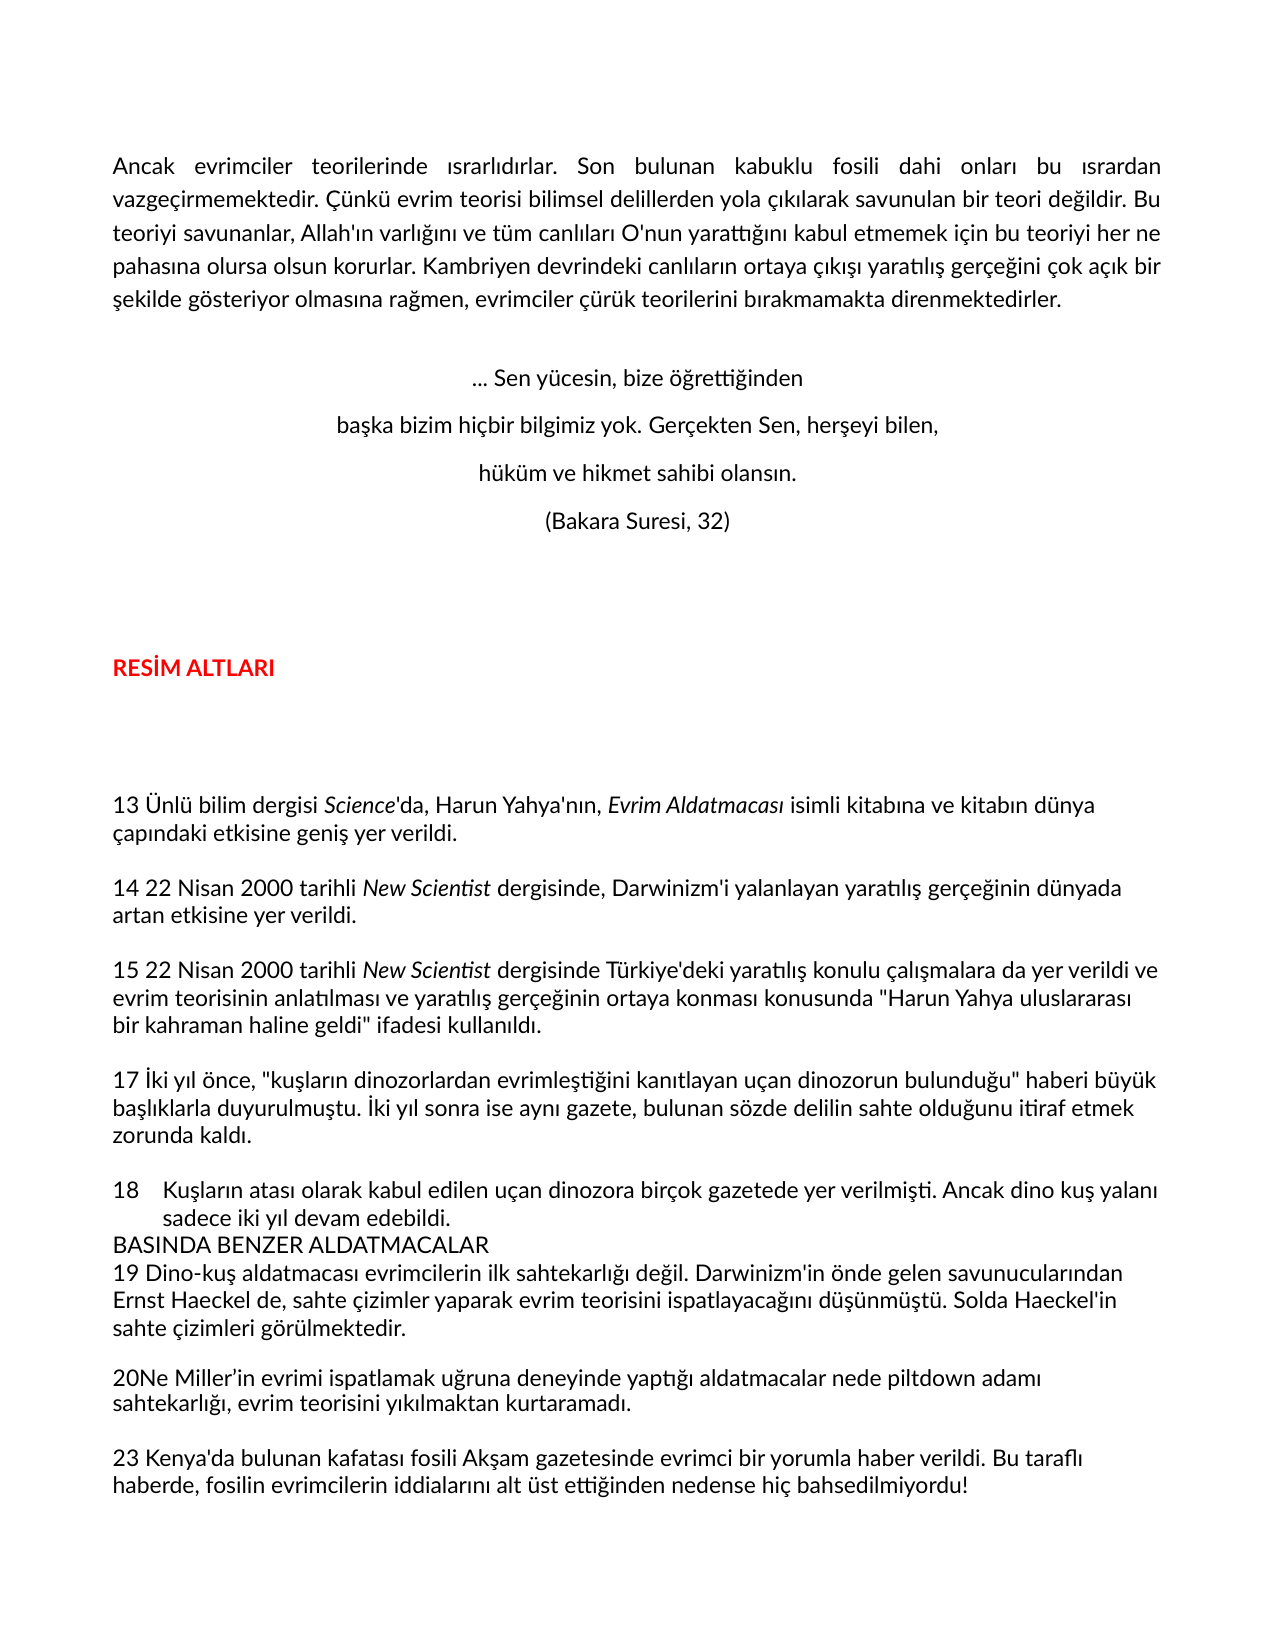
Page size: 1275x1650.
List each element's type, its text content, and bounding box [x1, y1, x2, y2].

text BASINDA BENZER ALDATMACALAR [112, 1231, 1162, 1259]
text (Bakara Suresi, 32) [112, 491, 1162, 539]
text 17 İki yıl önce, "kuşların dinozorlardan evrimleştiğini kanıtlayan uçan dinozorun bulunduğu" haberi büyük başlıklarla duyurulmuştu. İki yıl sonra ise aynı gazete, bulunan sözde delilin sahte olduğunu itiraf etmek zorunda kaldı. [112, 1066, 1162, 1149]
text başka bizim hiçbir bilgimiz yok. Gerçekten Sen, herşeyi bilen, [112, 396, 1162, 443]
text Ancak evrimciler teorilerinde ısrarlıdırlar. Son bulunan kabuklu fosili dahi onları bu ısrardan vazgeçirmemektedir. Çünkü evrim teorisi bilimsel delillerden yola çıkılarak savunulan bir teori değildir. Bu teoriyi savunanlar, Allah'ın varlığını ve tüm canlıları O'nun yarattığını kabul etmemek için bu teoriyi her ne pahasına olursa olsun korurlar. Kambriyen devrindeki canlıların ortaya çıkışı yaratılış gerçeğini çok açık bir şekilde gösteriyor olmasına rağmen, evrimciler çürük teorilerini bırakmamakta direnmektedirler. [112, 148, 1162, 314]
text 15 22 Nisan 2000 tarihli New Scientist dergisinde Türkiye'deki yaratılış konulu çalışmalara da yer verildi ve evrim teorisinin anlatılması ve yaratılış gerçeğinin ortaya konması konusunda "Harun Yahya uluslararası bir kahraman haline geldi" ifadesi kullanıldı. [112, 956, 1162, 1039]
list Kuşların atası olarak kabul edilen uçan dinozora birçok gazetede yer verilmişti. Ancak dino kuş yalanı sadece iki yıl devam edebildi. [112, 1176, 1162, 1231]
subtitle RESİM ALTLARI [112, 654, 1162, 681]
text 23 Kenya'da bulunan kafatası fosili Akşam gazetesinde evrimci bir yorumla haber verildi. Bu taraflı haberde, fosilin evrimcilerin iddialarını alt üst ettiğinden nedense hiç bahsedilmiyordu! [112, 1444, 1162, 1499]
text hüküm ve hikmet sahibi olansın. [112, 443, 1162, 491]
text 20Ne Miller’in evrimi ispatlamak uğruna deneyinde yaptığı aldatmacalar nede piltdown adamı sahtekarlığı, evrim teorisini yıkılmaktan kurtaramadı. [112, 1366, 1162, 1416]
text 13 Ünlü bilim dergisi Science'da, Harun Yahya'nın, Evrim Aldatmacası isimli kitabına ve kitabın dünya çapındaki etkisine geniş yer verildi. [112, 791, 1162, 846]
text 19 Dino-kuş aldatmacası evrimcilerin ilk sahtekarlığı değil. Darwinizm'in önde gelen savunucularından Ernst Haeckel de, sahte çizimler yaparak evrim teorisini ispatlayacağını düşünmüştü. Solda Haeckel'in sahte çizimleri görülmektedir. [112, 1259, 1162, 1341]
text ... Sen yücesin, bize öğrettiğinden [112, 348, 1162, 396]
text 14 22 Nisan 2000 tarihli New Scientist dergisinde, Darwinizm'i yalanlayan yaratılış gerçeğinin dünyada artan etkisine yer verildi. [112, 874, 1162, 929]
